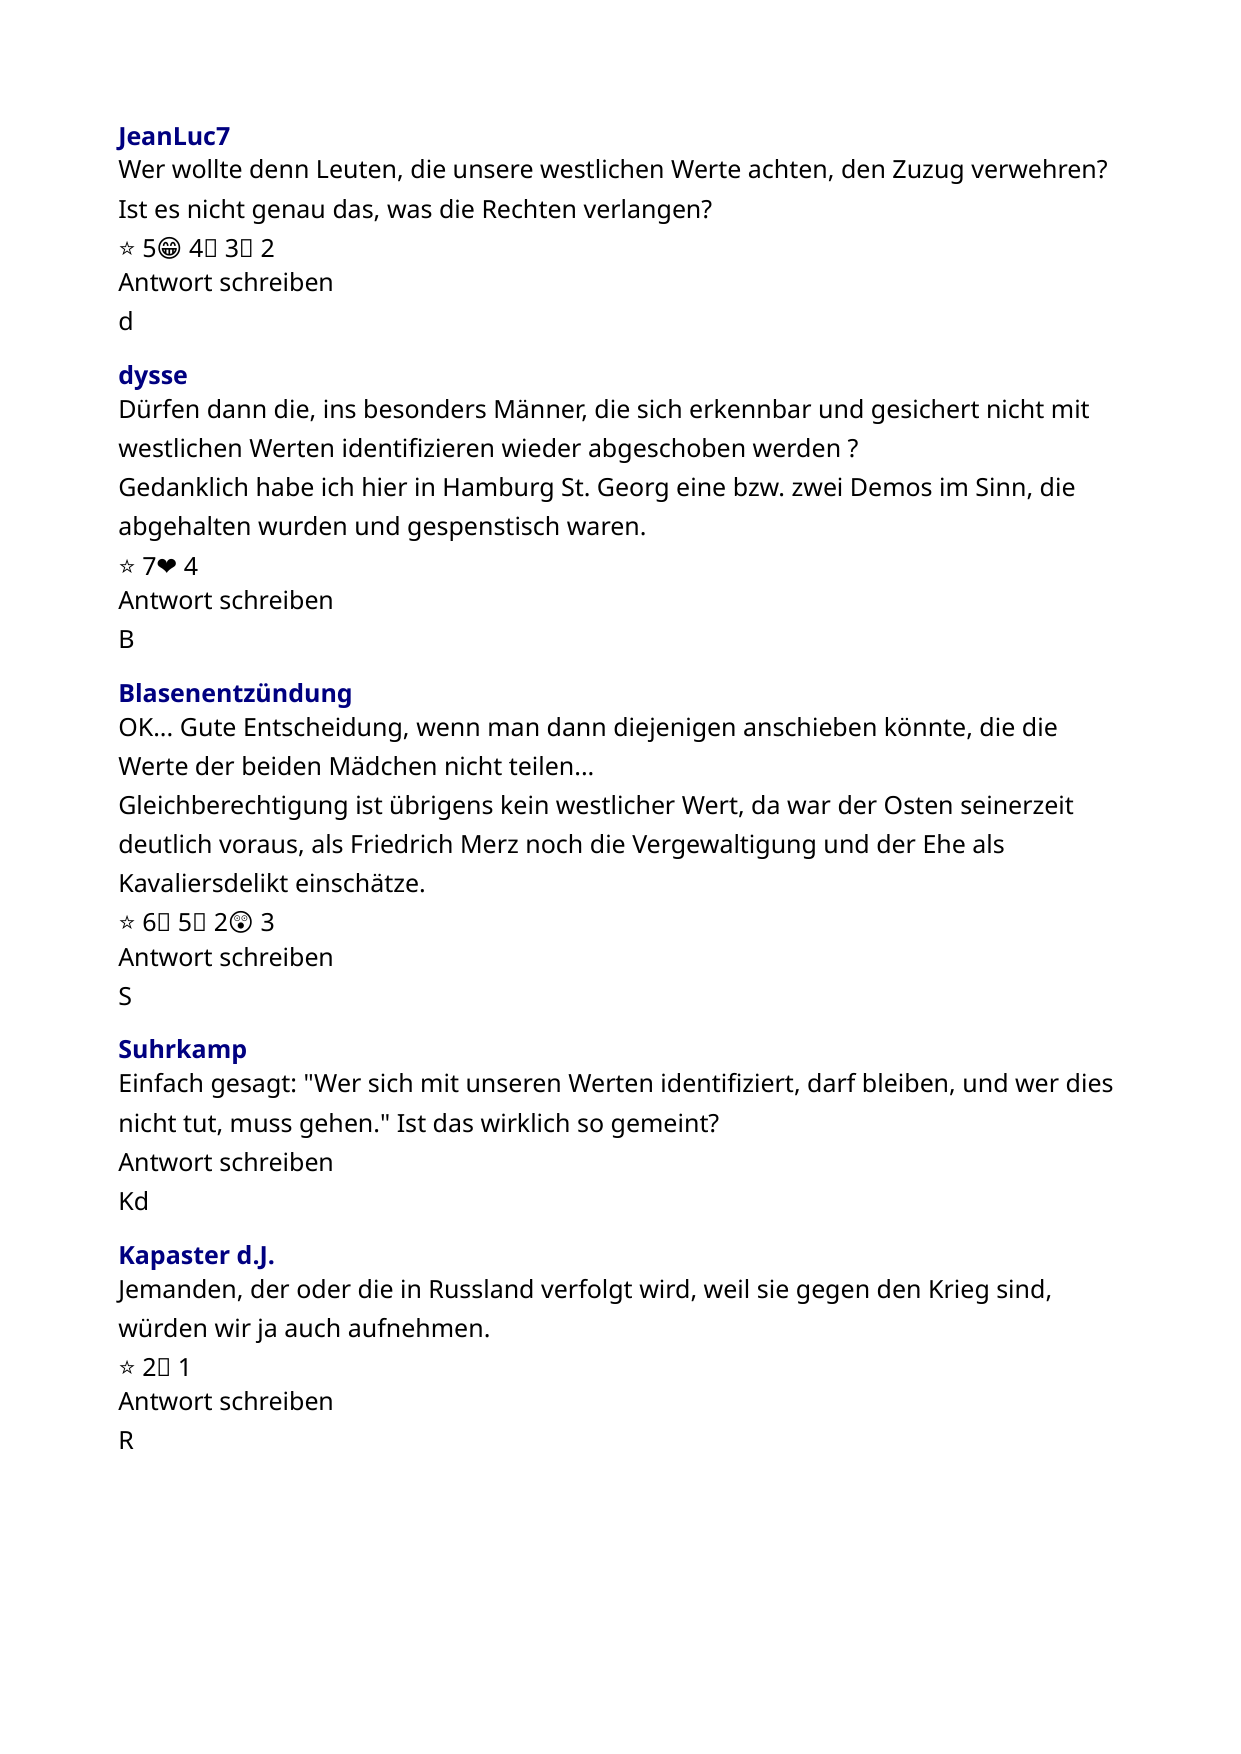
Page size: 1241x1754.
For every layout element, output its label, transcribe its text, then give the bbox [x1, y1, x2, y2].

text OK... Gute Entscheidung, wenn man dann diejenigen anschieben könnte, die die Werte der beiden Mädchen nicht teilen... [118, 709, 1122, 782]
text Gleichberechtigung ist übrigens kein westlicher Wert, da war der Osten seinerzeit deutlich voraus, als Friedrich Merz noch die Vergewaltigung und der Ehe als Kavaliersdelikt einschätze. [118, 788, 1122, 900]
text Einfach gesagt: "Wer sich mit unseren Werten identifiziert, darf bleiben, und wer dies nicht tut, muss gehen." Ist das wirklich so gemeint? [118, 1066, 1122, 1139]
text Wer wollte denn Leuten, die unsere westlichen Werte achten, den Zuzug verwehren? Ist es nicht genau das, was die Rechten verlangen? [118, 152, 1122, 225]
text Antwort schreiben [118, 264, 1122, 299]
text S [118, 978, 1122, 1012]
text Gedanklich habe ich hier in Hamburg St. Georg eine bzw. zwei Demos im Sinn, die abgehalten wurden und gespenstisch waren. [118, 470, 1122, 543]
text ⭐️ 2🤨 1 [118, 1350, 1122, 1384]
subtitle Blasenentzündung [118, 675, 1122, 709]
text B [118, 621, 1122, 656]
text Antwort schreiben [118, 582, 1122, 616]
text Jemanden, der oder die in Russland verfolgt wird, weil sie gegen den Krieg sind, würden wir ja auch aufnehmen. [118, 1271, 1122, 1345]
text Kd [118, 1184, 1122, 1218]
subtitle Kapaster d.J. [118, 1237, 1122, 1271]
text R [118, 1423, 1122, 1457]
text ⭐️ 7❤️ 4 [118, 548, 1122, 582]
text d [118, 304, 1122, 338]
text Antwort schreiben [118, 1384, 1122, 1418]
text ⭐️ 5😁 4🙁 3🤨 2 [118, 231, 1122, 264]
subtitle JeanLuc7 [118, 118, 1122, 152]
text Antwort schreiben [118, 1144, 1122, 1178]
subtitle Suhrkamp [118, 1032, 1122, 1066]
text ⭐️ 6🙁 5🤨 2😲 3 [118, 905, 1122, 939]
text Dürfen dann die, ins besonders Männer, die sich erkennbar und gesichert nicht mit westlichen Werten identifizieren wieder abgeschoben werden ? [118, 392, 1122, 465]
text Antwort schreiben [118, 939, 1122, 973]
subtitle dysse [118, 357, 1122, 392]
